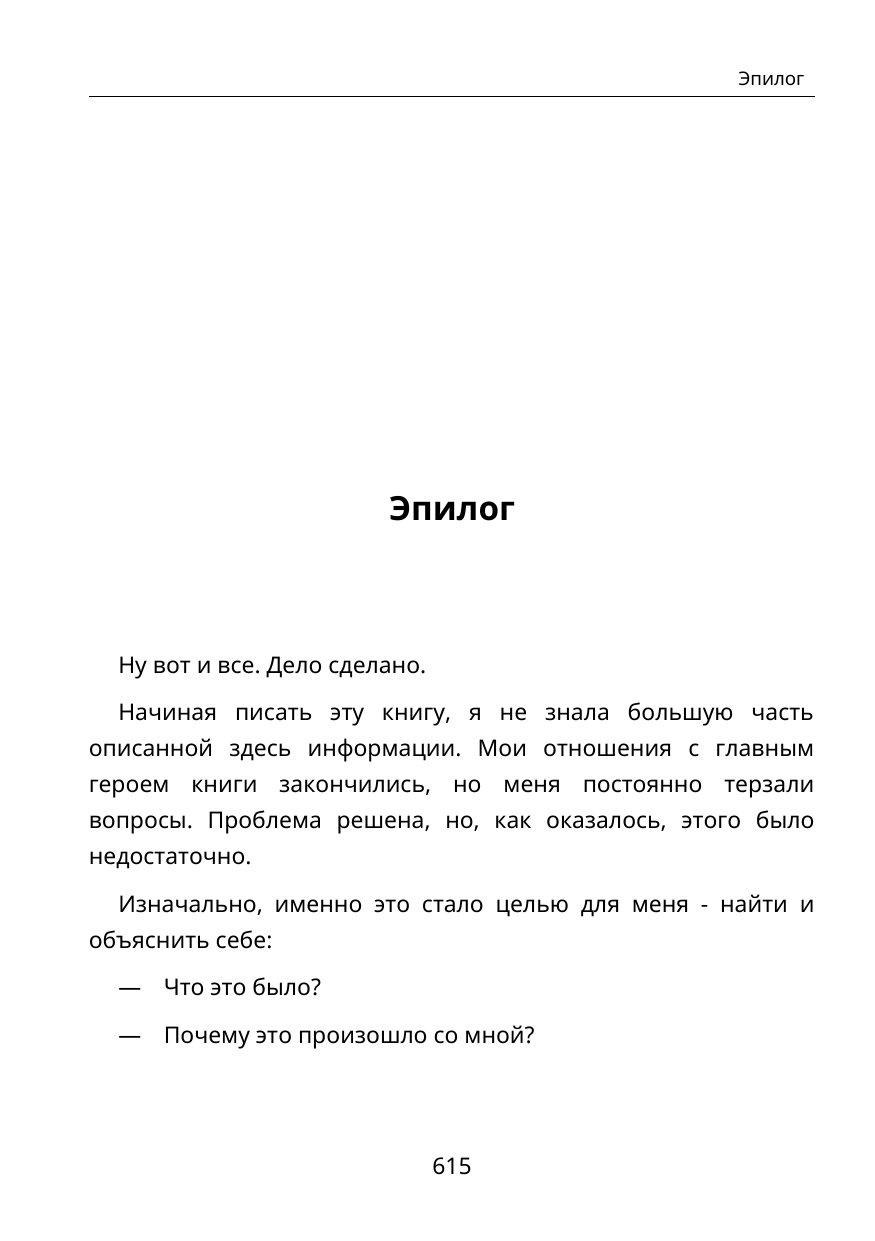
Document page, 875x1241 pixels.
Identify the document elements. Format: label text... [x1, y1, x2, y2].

list Что это было? [88, 971, 815, 1003]
text Изначально, именно это стало целью для меня - найти и объяснить себе: [88, 888, 815, 955]
text Ну вот и все. Дело сделано. [88, 648, 815, 680]
text Начиная писать эту книгу, я не знала большую часть описанной здесь информации. Мои отношения с главным героем книги закончились, но меня постоянно терзали вопросы. Проблема решена, но, как оказалось, этого было недостаточно. [88, 696, 815, 871]
list Почему это произошло со мной? [88, 1019, 815, 1050]
subtitle Эпилог [88, 480, 815, 530]
